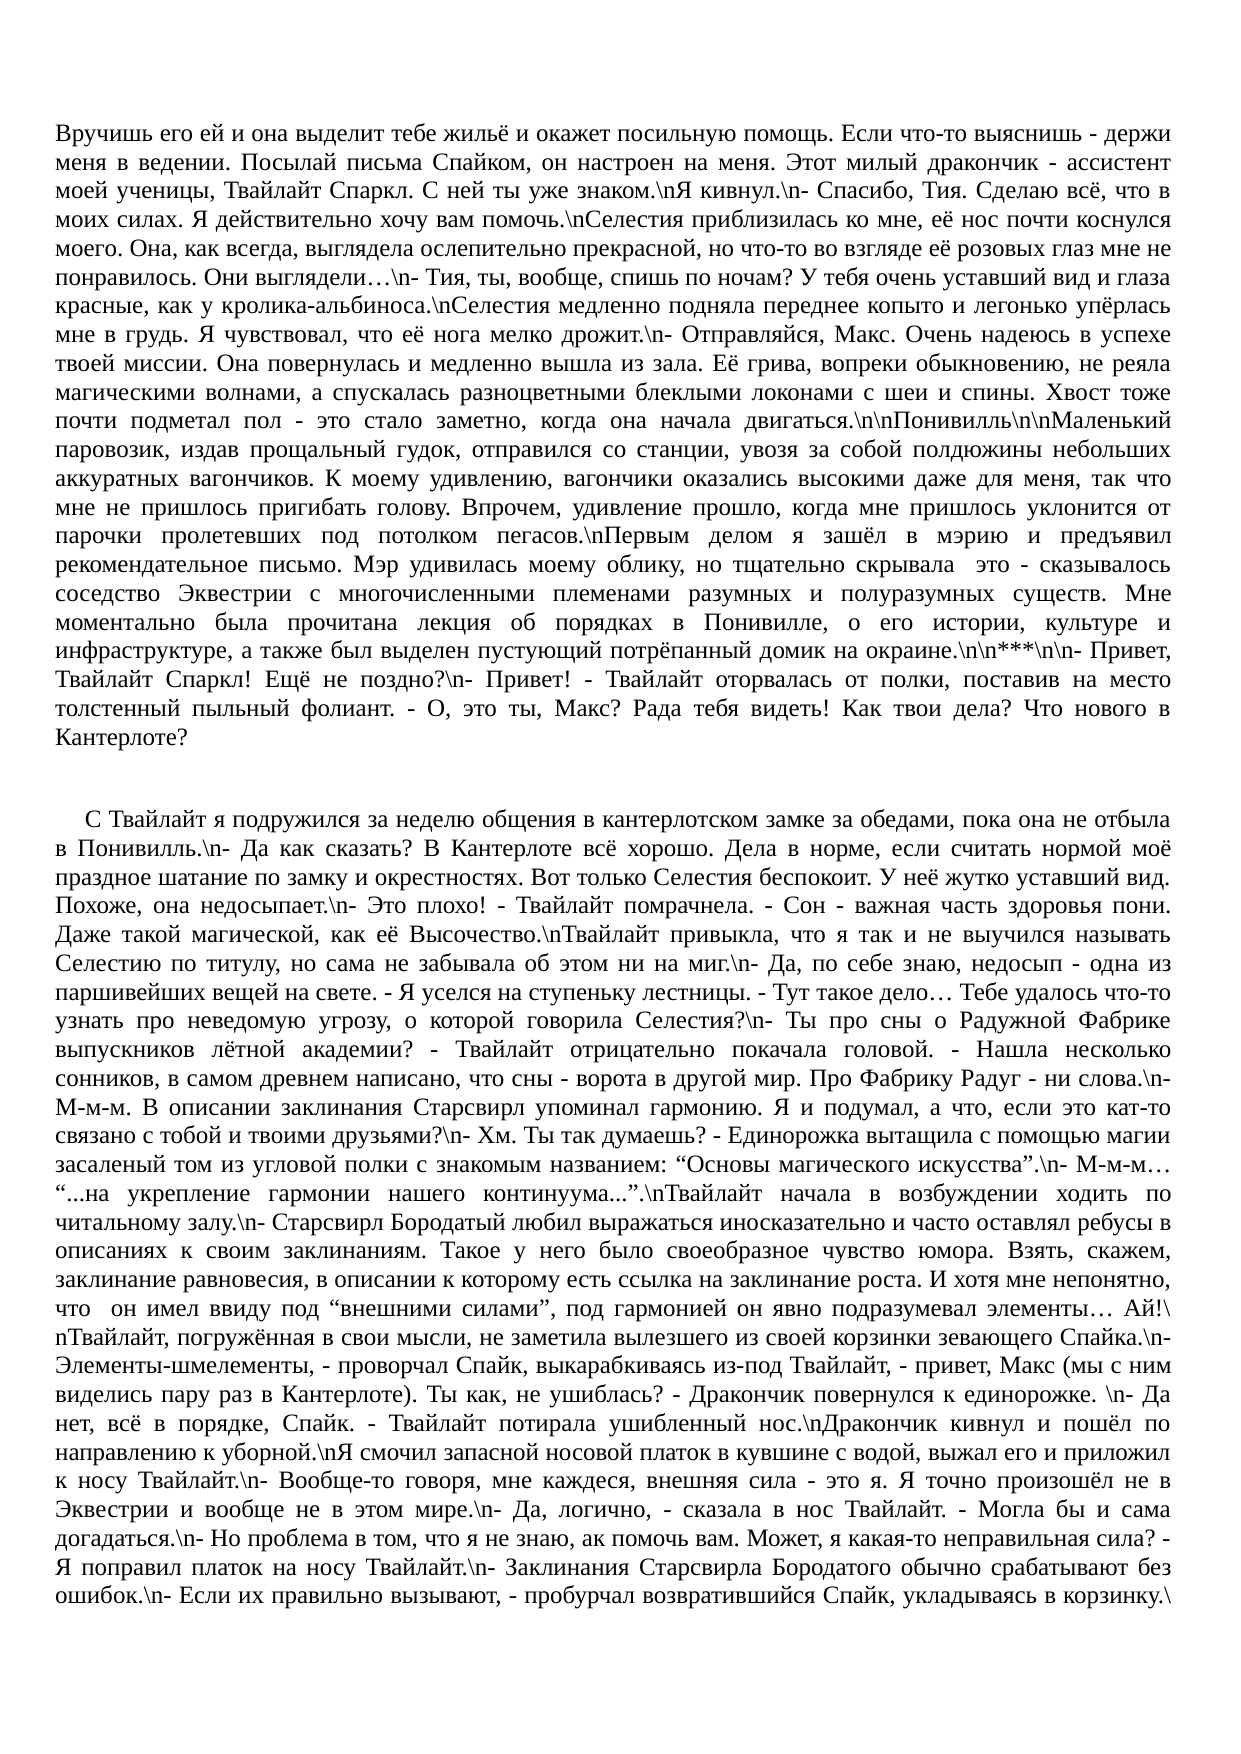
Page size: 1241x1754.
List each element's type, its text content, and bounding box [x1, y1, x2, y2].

text С Твайлайт я подружился за неделю общения в кантерлотском замке за обедами, пока она не отбыла в Понивилль.\n- Да как сказать? В Кантерлоте всё хорошо. Дела в норме, если считать нормой моё праздное шатание по замку и окрестностях. Вот только Селестия беспокоит. У неё жутко уставший вид. Похоже, она недосыпает.\n- Это плохо! - Твайлайт помрачнела. - Сон - важная часть здоровья пони. Даже такой магической, как её Высочество.\nТвайлайт привыкла, что я так и не выучился называть Селестию по титулу, но сама не забывала об этом ни на миг.\n- Да, по себе знаю, недосып - одна из паршивейших вещей на свете. - Я уселся на ступеньку лестницы. - Тут такое дело… Тебе удалось что-то узнать про неведомую угрозу, о которой говорила Селестия?\n- Ты про сны о Радужной Фабрике выпускников лётной академии? - Твайлайт отрицательно покачала головой. - Нашла несколько сонников, в самом древнем написано, что сны - ворота в другой мир. Про Фабрику Радуг - ни слова.\n- М-м-м. В описании заклинания Старсвирл упоминал гармонию. Я и подумал, а что, если это кат-то связано с тобой и твоими друзьями?\n- Хм. Ты так думаешь? - Единорожка вытащила с помощью магии засаленый том из угловой полки с знакомым названием: “Основы магического искусства”.\n- М-м-м… “...на укрепление гармонии нашего континуума...”.\nТвайлайт начала в возбуждении ходить по читальному залу.\n- Старсвирл Бородатый любил выражаться иносказательно и часто оставлял ребусы в описаниях к своим заклинаниям. Такое у него было своеобразное чувство юмора. Взять, скажем, заклинание равновесия, в описании к которому есть ссылка на заклинание роста. И хотя мне непонятно, что он имел ввиду под “внешними силами”, под гармонией он явно подразумевал элементы… Ай!\nТвайлайт, погружённая в свои мысли, не заметила вылезшего из своей корзинки зевающего Спайка.\n- Элементы-шмелементы, - проворчал Спайк, выкарабкиваясь из-под Твайлайт, - привет, Макс (мы с ним виделись пару раз в Кантерлоте). Ты как, не ушиблась? - Дракончик повернулся к единорожке. \n- Да нет, всё в порядке, Спайк. - Твайлайт потирала ушибленный нос.\nДракончик кивнул и пошёл по направлению к уборной.\nЯ смочил запасной носовой платок в кувшине с водой, выжал его и приложил к носу Твайлайт.\n- Вообще-то говоря, мне каждеся, внешняя сила - это я. Я точно произошёл не в Эквестрии и вообще не в этом мире.\n- Да, логично, - сказала в нос Твайлайт. - Могла бы и сама догадаться.\n- Но проблема в том, что я не знаю, ак помочь вам. Может, я какая-то неправильная сила? - Я поправил платок на носу Твайлайт.\n- Заклинания Старсвирла Бородатого обычно срабатывают без ошибок.\n- Если их правильно вызывают, - пробурчал возвратившийся Спайк, укладываясь в корзинку.\ [55, 804, 1172, 1609]
text Вручишь его ей и она выделит тебе жильё и окажет посильную помощь. Если что-то выяснишь - держи меня в ведении. Посылай письма Спайком, он настроен на меня. Этот милый дракончик - ассистент моей ученицы, Твайлайт Спаркл. С ней ты уже знаком.\nЯ кивнул.\n- Спасибо, Тия. Сделаю всё, что в моих силах. Я действительно хочу вам помочь.\nСелестия приблизилась ко мне, её нос почти коснулся моего. Она, как всегда, выглядела ослепительно прекрасной, но что-то во взгляде её розовых глаз мне не понравилось. Они выглядели…\n- Тия, ты, вообще, спишь по ночам? У тебя очень уставший вид и глаза красные, как у кролика-альбиноса.\nСелестия медленно подняла переднее копыто и легонько упёрлась мне в грудь. Я чувствовал, что её нога мелко дрожит.\n- Отправляйся, Макс. Очень надеюсь в успехе твоей миссии. Она повернулась и медленно вышла из зала. Её грива, вопреки обыкновению, не реяла магическими волнами, а спускалась разноцветными блеклыми локонами с шеи и спины. Хвост тоже почти подметал пол - это стало заметно, когда она начала двигаться.\n\nПонивилль\n\nМаленький паровозик, издав прощальный гудок, отправился со станции, увозя за собой полдюжины небольших аккуратных вагончиков. К моему удивлению, вагончики оказались высокими даже для меня, так что мне не пришлось пригибать голову. Впрочем, удивление прошло, когда мне пришлось уклонится от парочки пролетевших под потолком пегасов.\nПервым делом я зашёл в мэрию и предъявил рекомендательное письмо. Мэр удивилась моему облику, но тщательно скрывала это - сказывалось соседство Эквестрии с многочисленными племенами разумных и полуразумных существ. Мне моментально была прочитана лекция об порядках в Понивилле, о его истории, культуре и инфраструктуре, а также был выделен пустующий потрёпанный домик на окраине.\n\n***\n\n- Привет, Твайлайт Спаркл! Ещё не поздно?\n- Привет! - Твайлайт оторвалась от полки, поставив на место толстенный пыльный фолиант. - О, это ты, Макс? Рада тебя видеть! Как твои дела? Что нового в Кантерлоте? [55, 118, 1172, 751]
